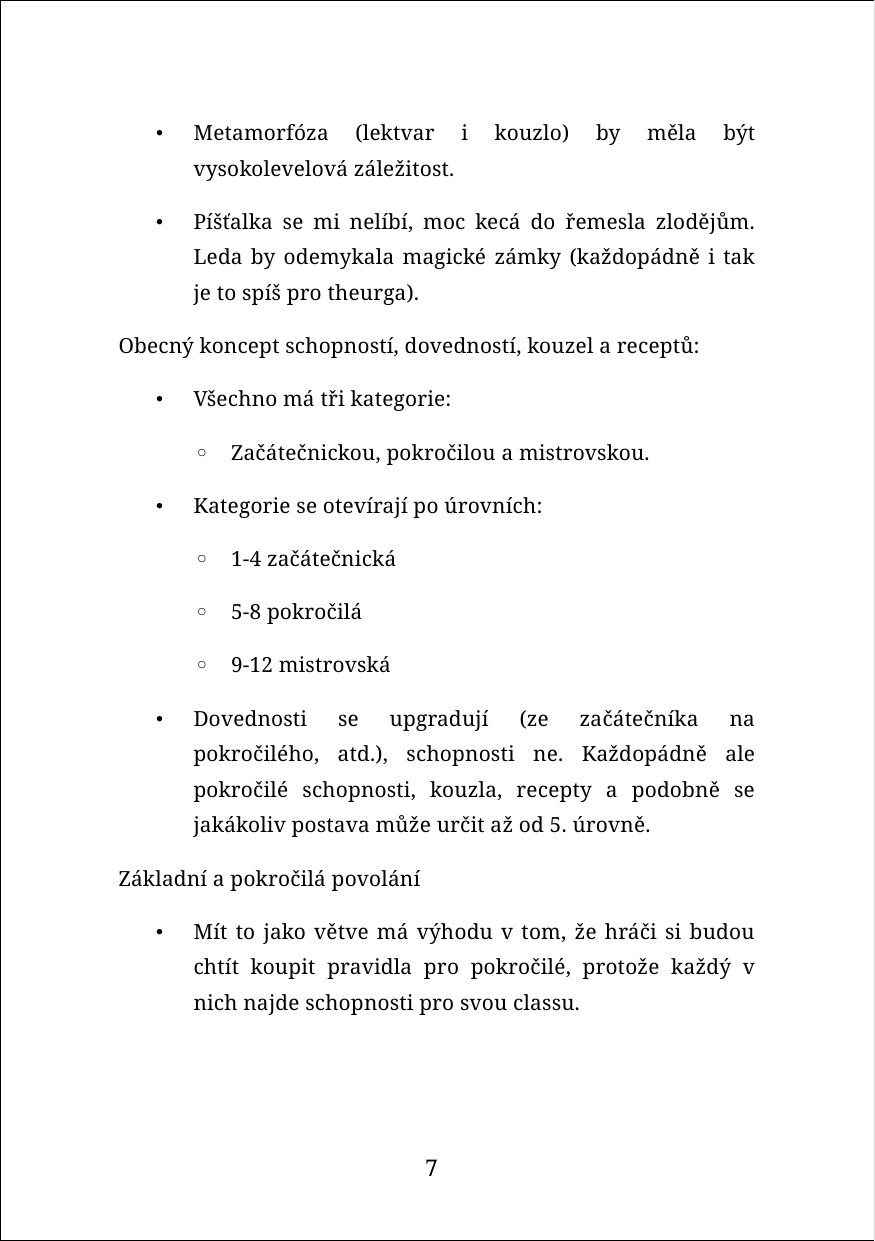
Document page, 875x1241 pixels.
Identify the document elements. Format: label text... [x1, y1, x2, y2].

list 9-12 mistrovská [193, 651, 756, 679]
list Začátečnickou, pokročilou a mistrovskou. [193, 438, 756, 466]
list Dovednosti se upgradují (ze začátečníka na pokročilého, atd.), schopnosti ne. Každopádně ale pokročilé schopnosti, kouzla, recepty a podobně se jakákoliv postava může určit až od 5. úrovně. [156, 704, 756, 839]
list Kategorie se otevírají po úrovních: [156, 491, 756, 519]
list Metamorfóza (lektvar i kouzlo) by měla být vysokolevelová záležitost. [156, 118, 756, 182]
list Všechno má tři kategorie: [156, 384, 756, 413]
list Mít to jako větve má výhodu v tom, že hráči si budou chtít koupit pravidla pro pokročilé, protože každý v nich najde schopnosti pro svou classu. [156, 917, 756, 1016]
list 1-4 začátečnická [193, 544, 756, 573]
text Obecný koncept schopností, dovedností, kouzel a receptů: [118, 331, 756, 360]
text Základní a pokročilá povolání [118, 864, 756, 892]
list 5-8 pokročilá [193, 597, 756, 626]
list Píšťalka se mi nelíbí, moc kecá do řemesla zlodějům. Leda by odemykala magické zámky (každopádně i tak je to spíš pro theurga). [156, 207, 756, 306]
